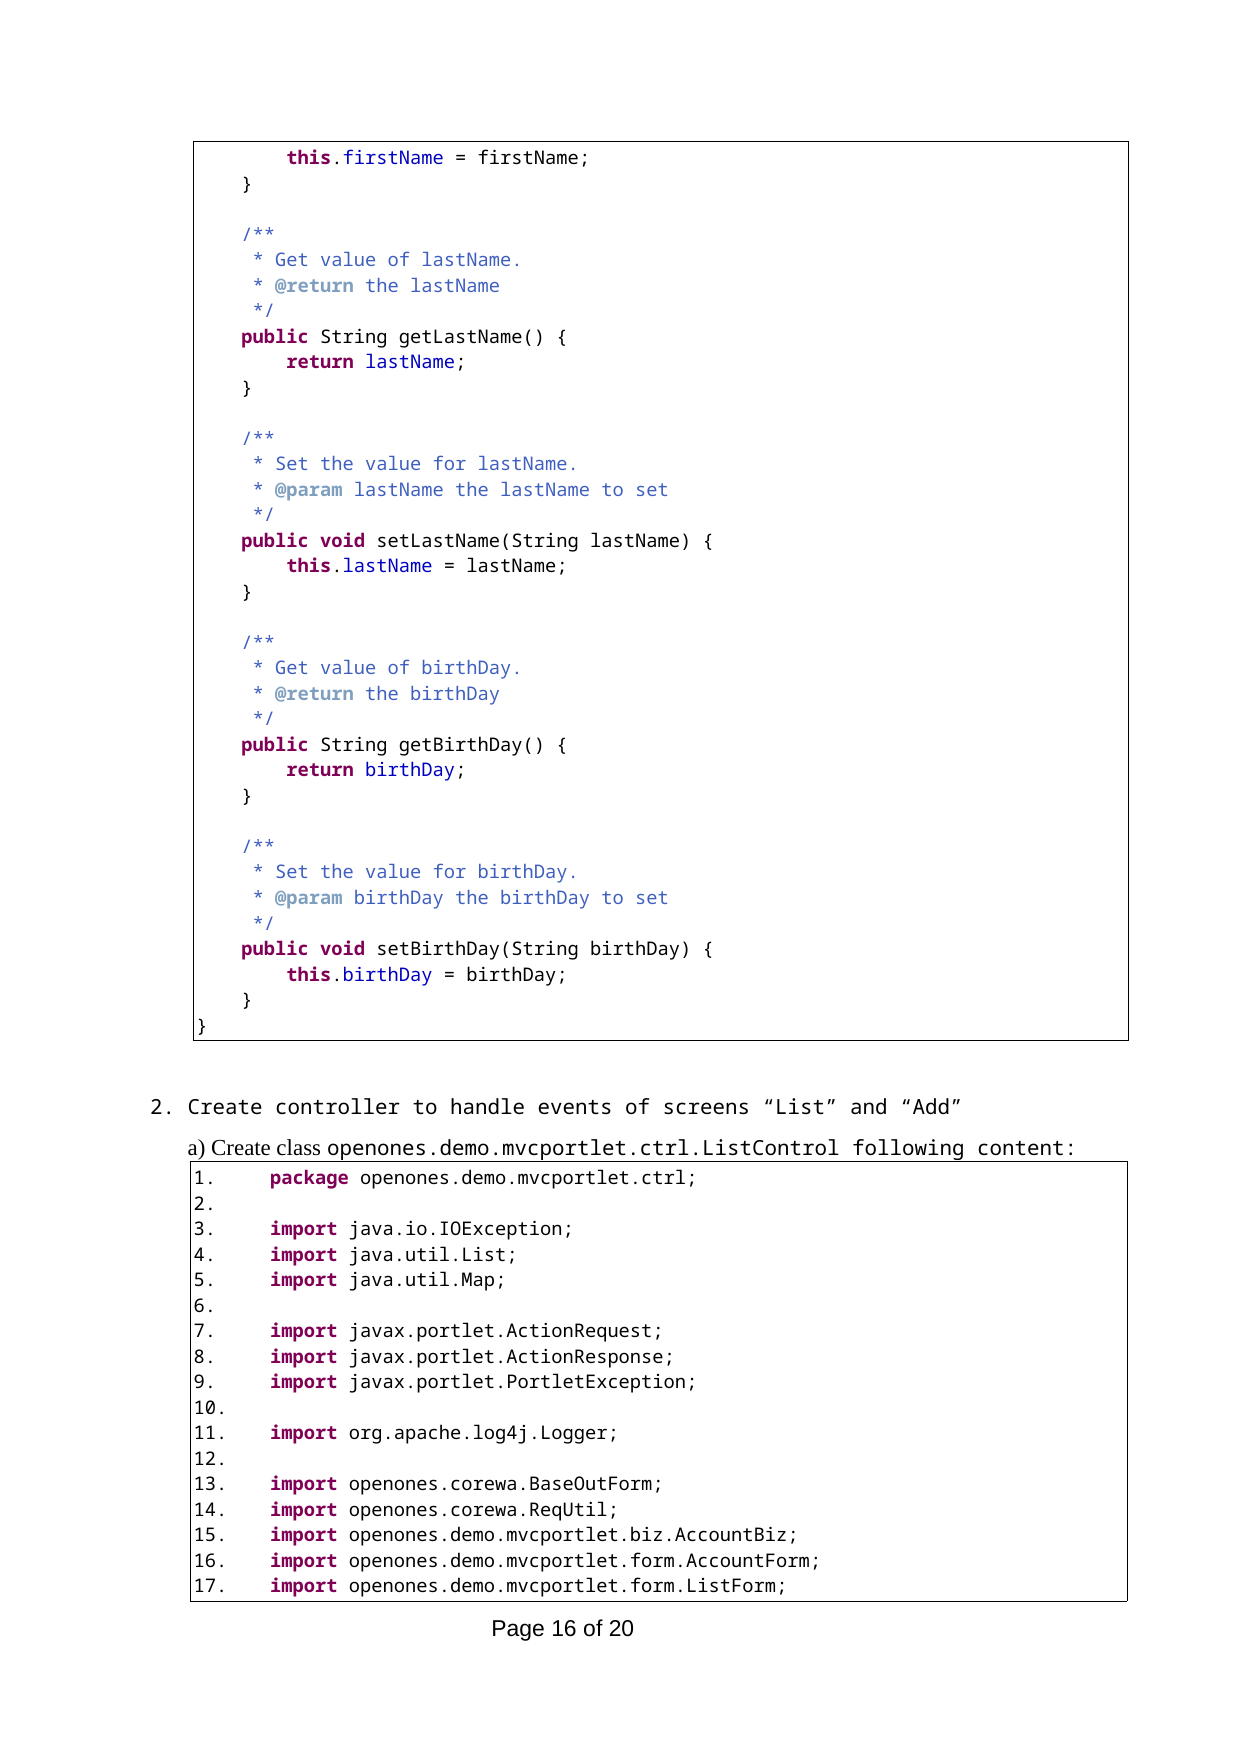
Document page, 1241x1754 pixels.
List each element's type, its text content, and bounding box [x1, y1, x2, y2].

text * Set the value for lastName. [194, 447, 1128, 473]
text */ [194, 703, 1128, 728]
text * @return the lastName [194, 269, 1128, 294]
text */ [194, 498, 1128, 524]
text * @param lastName the lastName to set [194, 473, 1128, 498]
text public void setLastName(String lastName) { [194, 524, 1128, 549]
text } [194, 371, 1128, 399]
text } [194, 575, 1128, 604]
text public String getBirthDay() { [194, 728, 1128, 754]
text } [194, 1009, 1128, 1040]
text /** [194, 218, 1128, 243]
list import openones.corewa.ReqUtil; [191, 1493, 1127, 1518]
text } [194, 983, 1128, 1009]
list import openones.demo.mvcportlet.biz.AccountBiz; [191, 1518, 1127, 1544]
list import javax.portlet.PortletException; [191, 1365, 1127, 1394]
list import java.util.List; [191, 1238, 1127, 1263]
text this.lastName = lastName; [194, 549, 1128, 575]
text a) Create class openones.demo.mvcportlet.ctrl.ListControl following content: [187, 1133, 1128, 1161]
text this.firstName = firstName; [194, 142, 1128, 167]
list import javax.portlet.ActionRequest; [191, 1314, 1127, 1340]
list import openones.demo.mvcportlet.form.AccountForm; [191, 1544, 1127, 1569]
list import javax.portlet.ActionResponse; [191, 1340, 1127, 1365]
subtitle Create controller to handle events of screens “List” and “Add” [150, 1092, 1128, 1120]
list import openones.demo.mvcportlet.form.ListForm; [191, 1569, 1127, 1601]
list import java.util.Map; [191, 1263, 1127, 1292]
text */ [194, 294, 1128, 320]
text public void setBirthDay(String birthDay) { [194, 932, 1128, 958]
text * @return the birthDay [194, 677, 1128, 703]
text * Set the value for birthDay. [194, 856, 1128, 881]
text /** [194, 626, 1128, 652]
list import java.io.IOException; [191, 1212, 1127, 1238]
text } [194, 167, 1128, 195]
text } [194, 779, 1128, 808]
list import openones.corewa.BaseOutForm; [191, 1467, 1127, 1493]
text this.birthDay = birthDay; [194, 958, 1128, 983]
text * Get value of lastName. [194, 243, 1128, 269]
text * @param birthDay the birthDay to set [194, 881, 1128, 907]
text return lastName; [194, 345, 1128, 371]
text return birthDay; [194, 754, 1128, 779]
text /** [194, 830, 1128, 856]
text /** [194, 422, 1128, 447]
text */ [194, 907, 1128, 932]
text * Get value of birthDay. [194, 652, 1128, 677]
list import org.apache.log4j.Logger; [191, 1416, 1127, 1445]
text public String getLastName() { [194, 320, 1128, 345]
list package openones.demo.mvcportlet.ctrl; [191, 1162, 1127, 1190]
